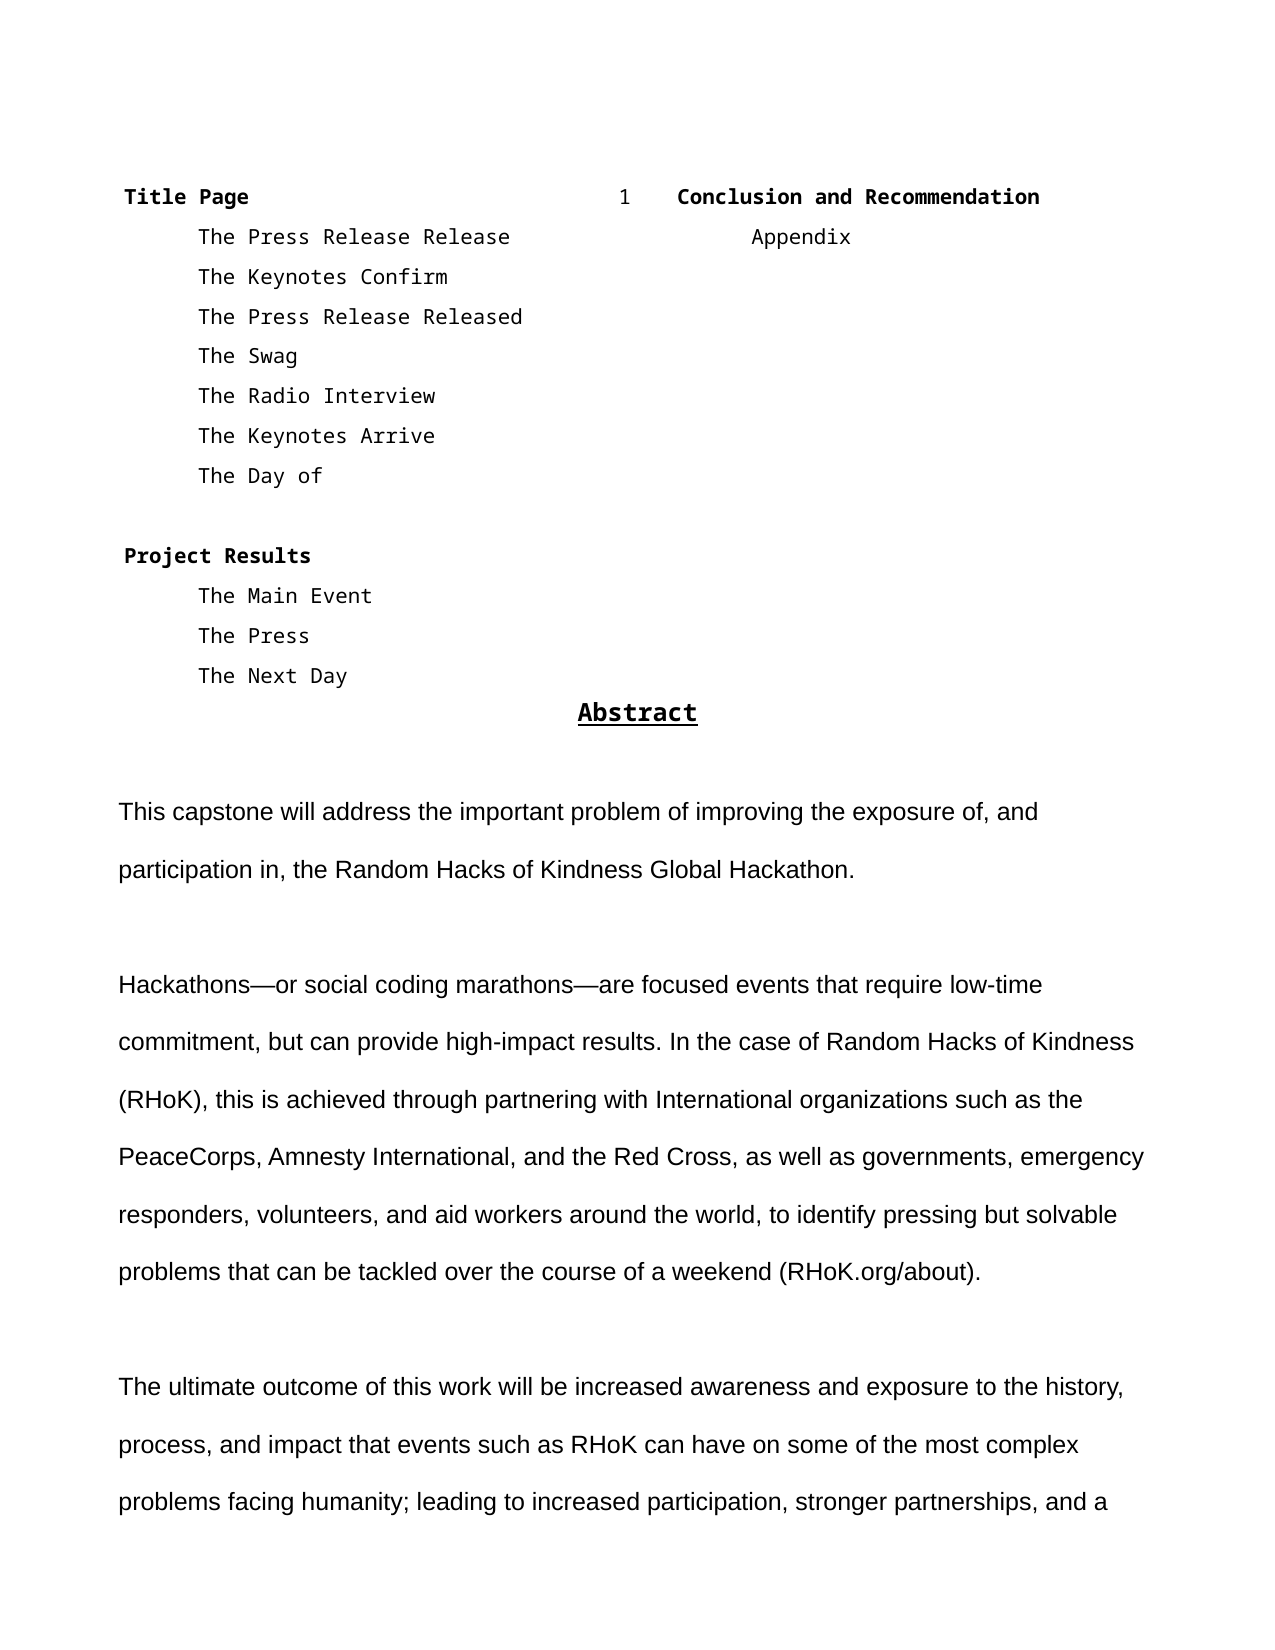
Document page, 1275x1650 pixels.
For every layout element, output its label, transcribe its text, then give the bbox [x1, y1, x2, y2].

table_cell [636, 496, 671, 535]
table_cell [636, 416, 671, 456]
table_header Title Page [118, 176, 605, 216]
table_cell [636, 256, 671, 296]
table_header [636, 176, 671, 216]
table_cell [636, 615, 671, 655]
table_cell [636, 376, 671, 416]
table_cell [671, 496, 1116, 535]
table_cell [1116, 256, 1157, 296]
table_cell The Next Day [118, 655, 605, 695]
table_cell [636, 216, 671, 256]
table_cell [605, 535, 636, 575]
table_cell [605, 655, 636, 695]
table_cell [1116, 336, 1157, 376]
table_cell The Press Release Release [118, 216, 605, 256]
table_header 1 [605, 176, 636, 216]
text Hackathons—or social coding marathons—are focused events that require low-time commitment, but can provide high-impact results. In the case of Random Hacks of Kindness (RHoK), this is achieved through partnering with International organizations such as the PeaceCorps, Amnesty International, and the Red Cross, as well as governments, emergency responders, volunteers, and aid workers around the world, to identify pressing but solvable problems that can be tackled over the course of a weekend (RHoK.org/about). [118, 970, 1157, 1286]
table_cell [1116, 296, 1157, 336]
table_cell [1116, 376, 1157, 416]
table_cell [671, 416, 1116, 456]
table_cell The Keynotes Confirm [118, 256, 605, 296]
table_cell [671, 336, 1116, 376]
table_cell [1116, 575, 1157, 615]
table_header [1116, 176, 1157, 216]
table_cell [605, 376, 636, 416]
table_cell The Day of [118, 456, 605, 496]
table_cell [671, 376, 1116, 416]
table_cell [671, 256, 1116, 296]
table_cell [605, 456, 636, 496]
table_cell [1116, 496, 1157, 535]
table_cell The Radio Interview [118, 376, 605, 416]
table_cell [605, 336, 636, 376]
text This capstone will address the important problem of improving the exposure of, and participation in, the Random Hacks of Kindness Global Hackathon. [118, 797, 1157, 883]
table_cell [118, 496, 605, 535]
table_cell [1116, 615, 1157, 655]
text The ultimate outcome of this work will be increased awareness and exposure to the history, process, and impact that events such as RHoK can have on some of the most complex problems facing humanity; leading to increased participation, stronger partnerships, and a [118, 1372, 1157, 1516]
table_header Conclusion and Recommendation [671, 176, 1116, 216]
table_cell [636, 535, 671, 575]
table_cell [1116, 216, 1157, 256]
table_cell Project Results [118, 535, 605, 575]
table_cell The Press [118, 615, 605, 655]
table_cell [605, 615, 636, 655]
table_cell [636, 296, 671, 336]
table_cell The Swag [118, 336, 605, 376]
table_cell [605, 216, 636, 256]
table_cell [636, 655, 671, 695]
table_cell [671, 296, 1116, 336]
table_cell [1116, 535, 1157, 575]
table_cell Appendix [671, 216, 1116, 256]
table_cell [671, 615, 1116, 655]
table_cell [671, 575, 1116, 615]
table_cell [605, 575, 636, 615]
table_cell [605, 296, 636, 336]
table_cell [636, 575, 671, 615]
text Abstract [118, 695, 1157, 729]
table_cell The Press Release Released [118, 296, 605, 336]
table_cell The Keynotes Arrive [118, 416, 605, 456]
table_cell [605, 496, 636, 535]
table_cell [1116, 655, 1157, 695]
table_cell [605, 256, 636, 296]
table_cell [1116, 456, 1157, 496]
table_cell [671, 535, 1116, 575]
table_cell [636, 456, 671, 496]
table_cell [636, 336, 671, 376]
table_cell [671, 655, 1116, 695]
table_cell [671, 456, 1116, 496]
table_cell [1116, 416, 1157, 456]
table_cell The Main Event [118, 575, 605, 615]
table_cell [605, 416, 636, 456]
